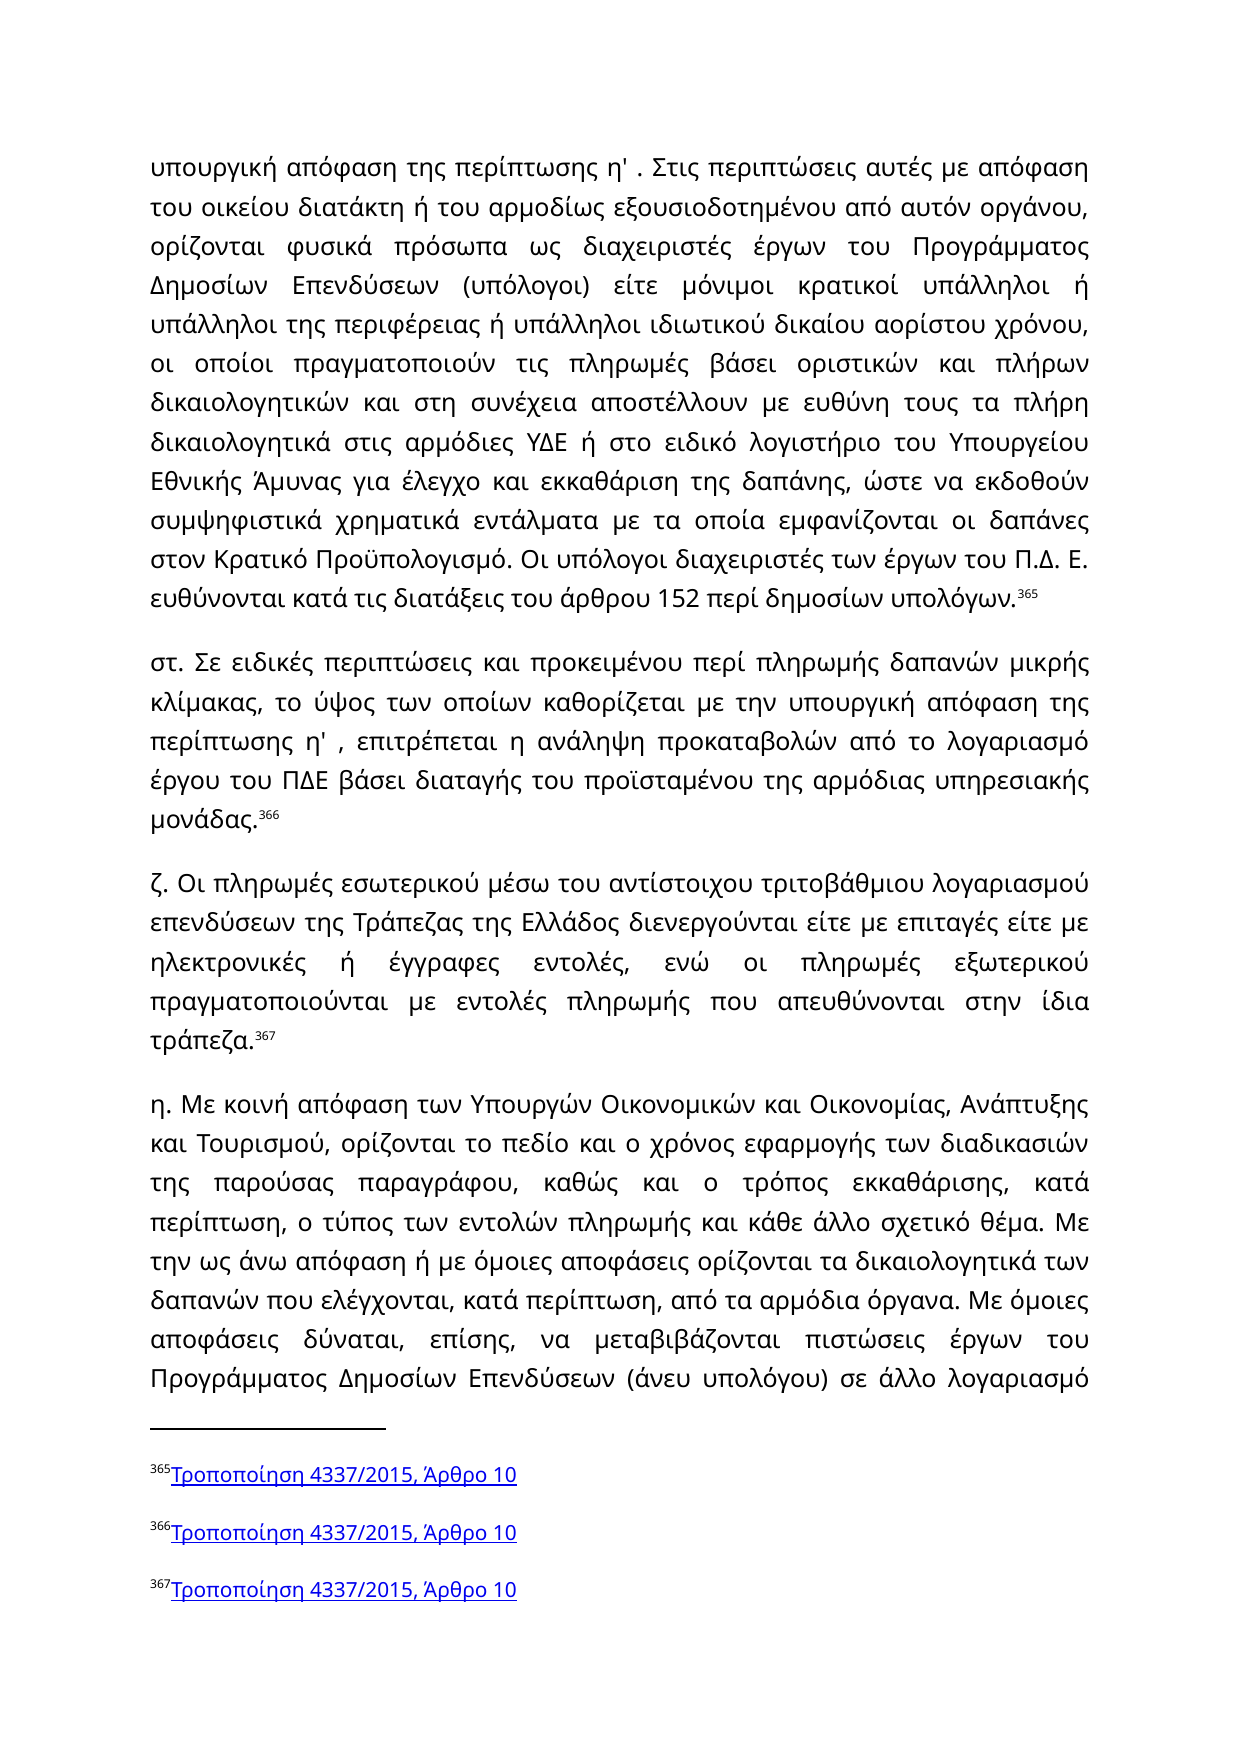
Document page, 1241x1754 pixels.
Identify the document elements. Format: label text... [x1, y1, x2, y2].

text Τροποποίηση 4337/2015, Άρθρο 10 [150, 1460, 1090, 1489]
text ζ. Οι πληρωμές εσωτερικού μέσω του αντίστοιχου τριτοβάθμιου λογαριασμού επενδύσεων της Τράπεζας της Ελλάδος διενεργούνται είτε με επιταγές είτε με ηλεκτρονικές ή έγγραφες εντολές, ενώ οι πληρωμές εξωτερικού πραγματοποιούνται με εντολές πληρωμής που απευθύνονται στην ίδια τράπεζα. [150, 866, 1090, 1057]
text Τροποποίηση 4337/2015, Άρθρο 10 [150, 1518, 1090, 1546]
text η. Με κοινή απόφαση των Υπουργών Οικονομικών και Οικονομίας, Ανάπτυξης και Τουρισμού, ορίζονται το πεδίο και ο χρόνος εφαρμογής των διαδικασιών της παρούσας παραγράφου, καθώς και ο τρόπος εκκαθάρισης, κατά περίπτωση, ο τύπος των εντολών πληρωμής και κάθε άλλο σχετικό θέμα. Με την ως άνω απόφαση ή με όμοιες αποφάσεις ορίζονται τα δικαιολογητικά των δαπανών που ελέγχονται, κατά περίπτωση, από τα αρμόδια όργανα. Με όμοιες αποφάσεις δύναται, επίσης, να μεταβιβάζονται πιστώσεις έργων του Προγράμματος Δημοσίων Επενδύσεων (άνευ υπολόγου) σε άλλο λογαριασμό [150, 1087, 1090, 1395]
text υπουργική απόφαση της περίπτωσης η' . Στις περιπτώσεις αυτές με απόφαση του οικείου διατάκτη ή του αρμοδίως εξουσιοδοτημένου από αυτόν οργάνου, ορίζονται φυσικά πρόσωπα ως διαχειριστές έργων του Προγράμματος Δημοσίων Επενδύσεων (υπόλογοι) είτε μόνιμοι κρατικοί υπάλληλοι ή υπάλληλοι της περιφέρειας ή υπάλληλοι ιδιωτικού δικαίου αορίστου χρόνου, οι οποίοι πραγματοποιούν τις πληρωμές βάσει οριστικών και πλήρων δικαιολογητικών και στη συνέχεια αποστέλλουν με ευθύνη τους τα πλήρη δικαιολογητικά στις αρμόδιες ΥΔΕ ή στο ειδικό λογιστήριο του Υπουργείου Εθνικής Άμυνας για έλεγχο και εκκαθάριση της δαπάνης, ώστε να εκδοθούν συμψηφιστικά χρηματικά εντάλματα με τα οποία εμφανίζονται οι δαπάνες στον Κρατικό Προϋπολογισμό. Οι υπόλογοι διαχειριστές των έργων του Π.Δ. Ε. ευθύνονται κατά τις διατάξεις του άρθρου 152 περί δημοσίων υπολόγων. [150, 150, 1090, 615]
text Τροποποίηση 4337/2015, Άρθρο 10 [150, 1576, 1090, 1604]
text στ. Σε ειδικές περιπτώσεις και προκειμένου περί πληρωμής δαπανών μικρής κλίμακας, το ύψος των οποίων καθορίζεται με την υπουργική απόφαση της περίπτωσης η' , επιτρέπεται η ανάληψη προκαταβολών από το λογαριασμό έργου του ΠΔΕ βάσει διαταγής του προϊσταμένου της αρμόδιας υπηρεσιακής μονάδας. [150, 645, 1090, 836]
